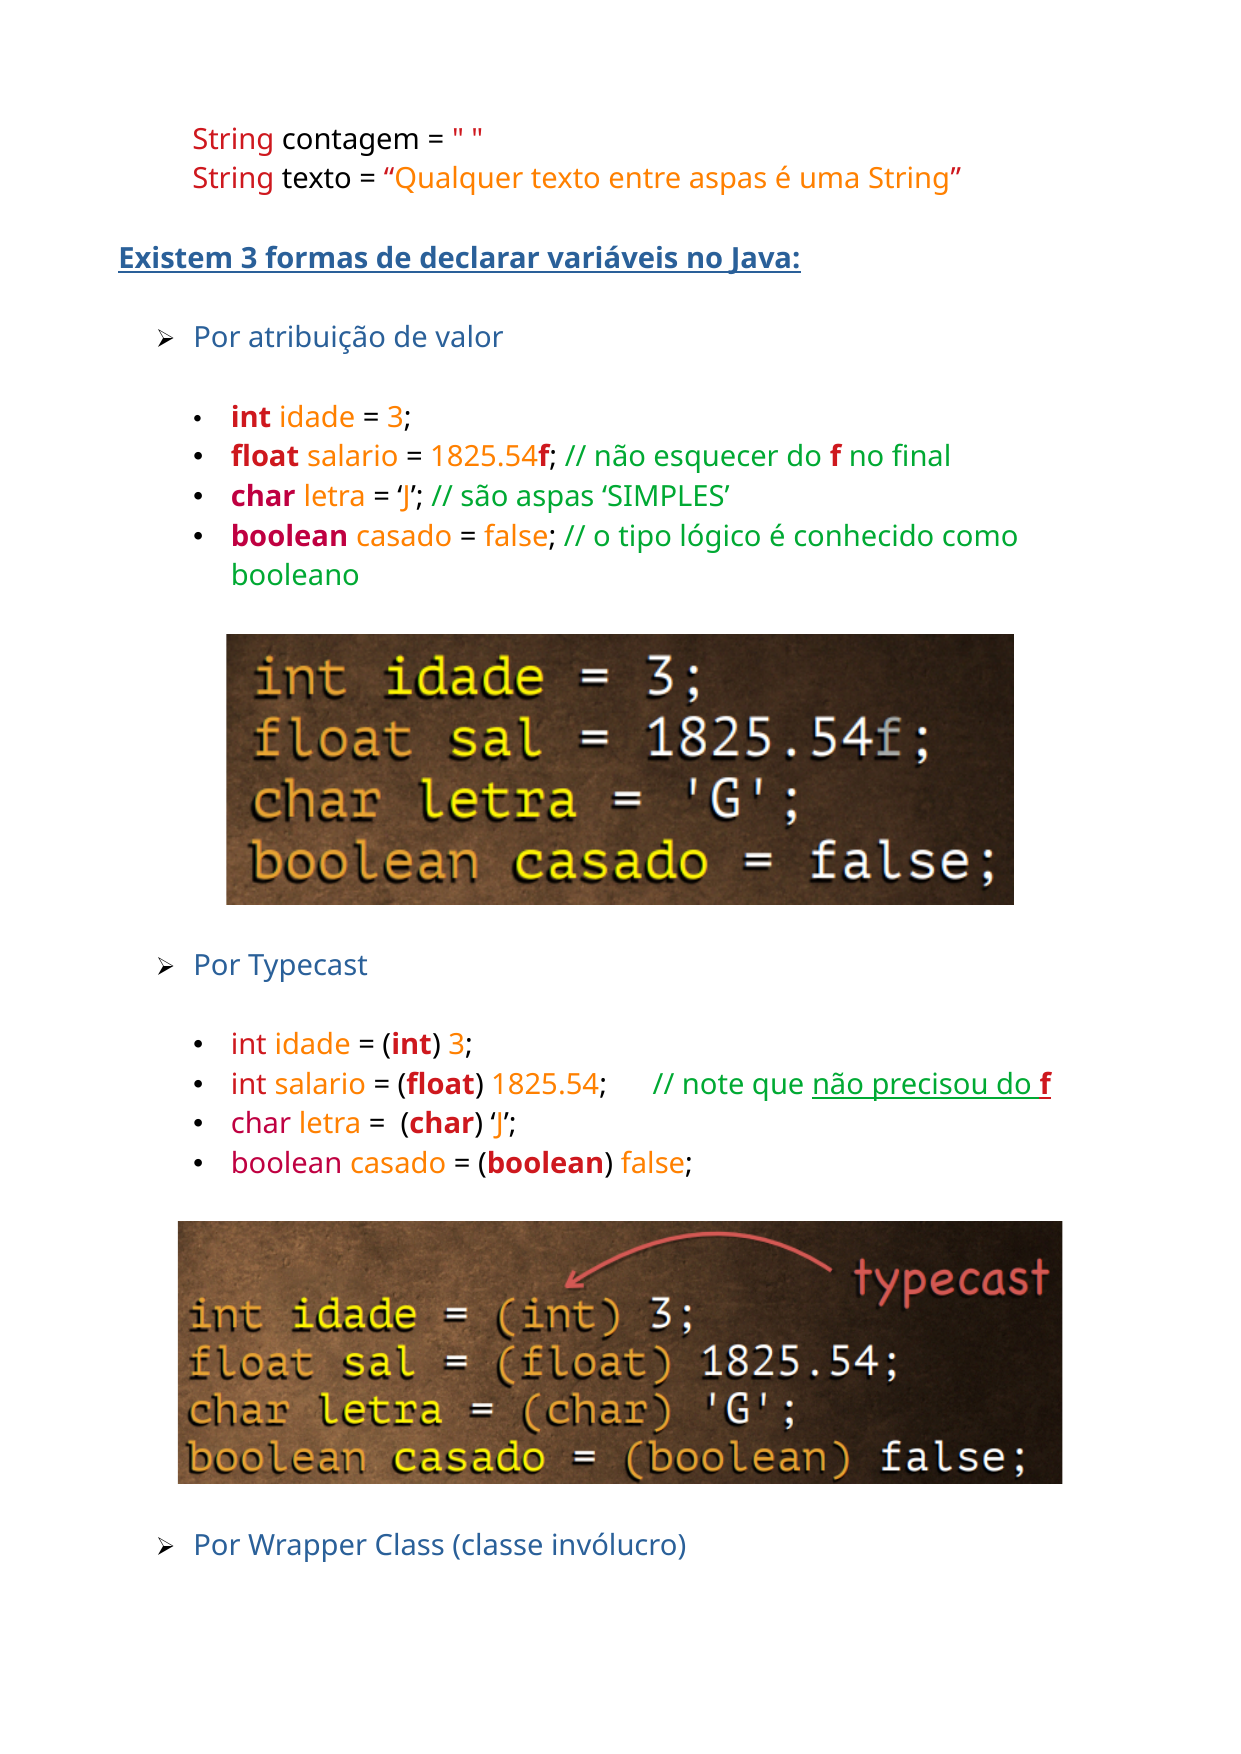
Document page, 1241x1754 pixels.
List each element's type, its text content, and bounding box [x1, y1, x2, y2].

list int salario = (float) 1825.54; // note que não precisou do f [193, 1063, 1122, 1103]
list Por Typecast [156, 944, 1122, 984]
picture [226, 634, 1014, 905]
list float salario = 1825.54f; // não esquecer do f no final [193, 436, 1122, 475]
picture [177, 1221, 1063, 1484]
list int idade = (int) 3; [193, 1023, 1122, 1063]
text String texto = “Qualquer texto entre aspas é uma String” [118, 158, 1122, 197]
list int idade = 3; [193, 396, 1122, 436]
list Por Wrapper Class (classe invólucro) [156, 1524, 1122, 1563]
list Por atribuição de valor [156, 317, 1122, 356]
text Existem 3 formas de declarar variáveis no Java: [118, 237, 1122, 277]
list char letra = ‘J’; // são aspas ‘SIMPLES’ [193, 475, 1122, 515]
text String contagem = " " [118, 118, 1122, 158]
list boolean casado = (boolean) false; [193, 1142, 1122, 1182]
list char letra = (char) ‘J’; [193, 1103, 1122, 1142]
list boolean casado = false; // o tipo lógico é conhecido como booleano [193, 515, 1122, 594]
